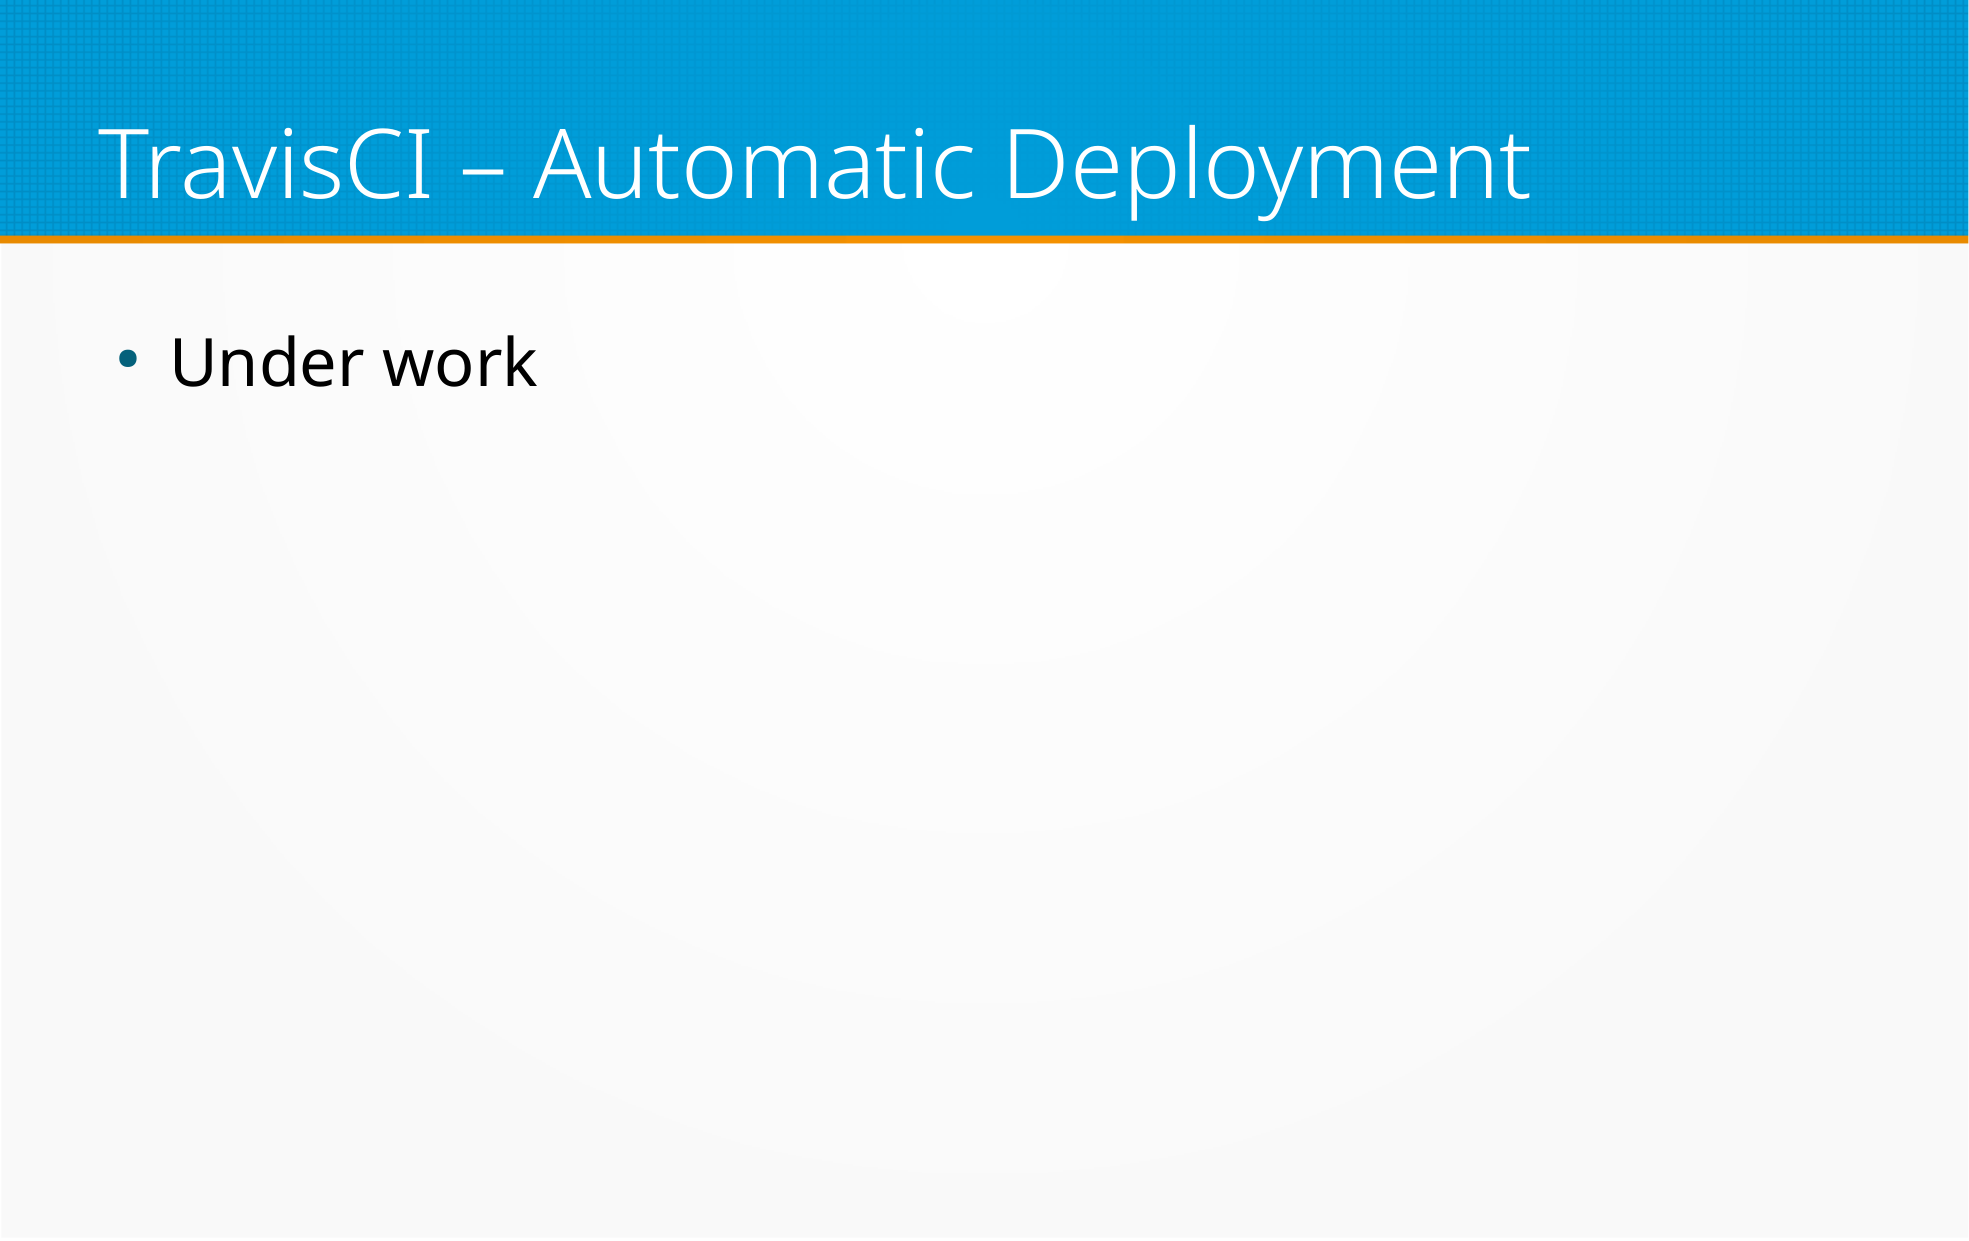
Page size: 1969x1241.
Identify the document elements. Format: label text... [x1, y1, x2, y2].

list Under work [98, 315, 1861, 1081]
picture [0, 236, 1969, 1241]
title TravisCI – Automatic Deployment [98, 19, 1870, 227]
